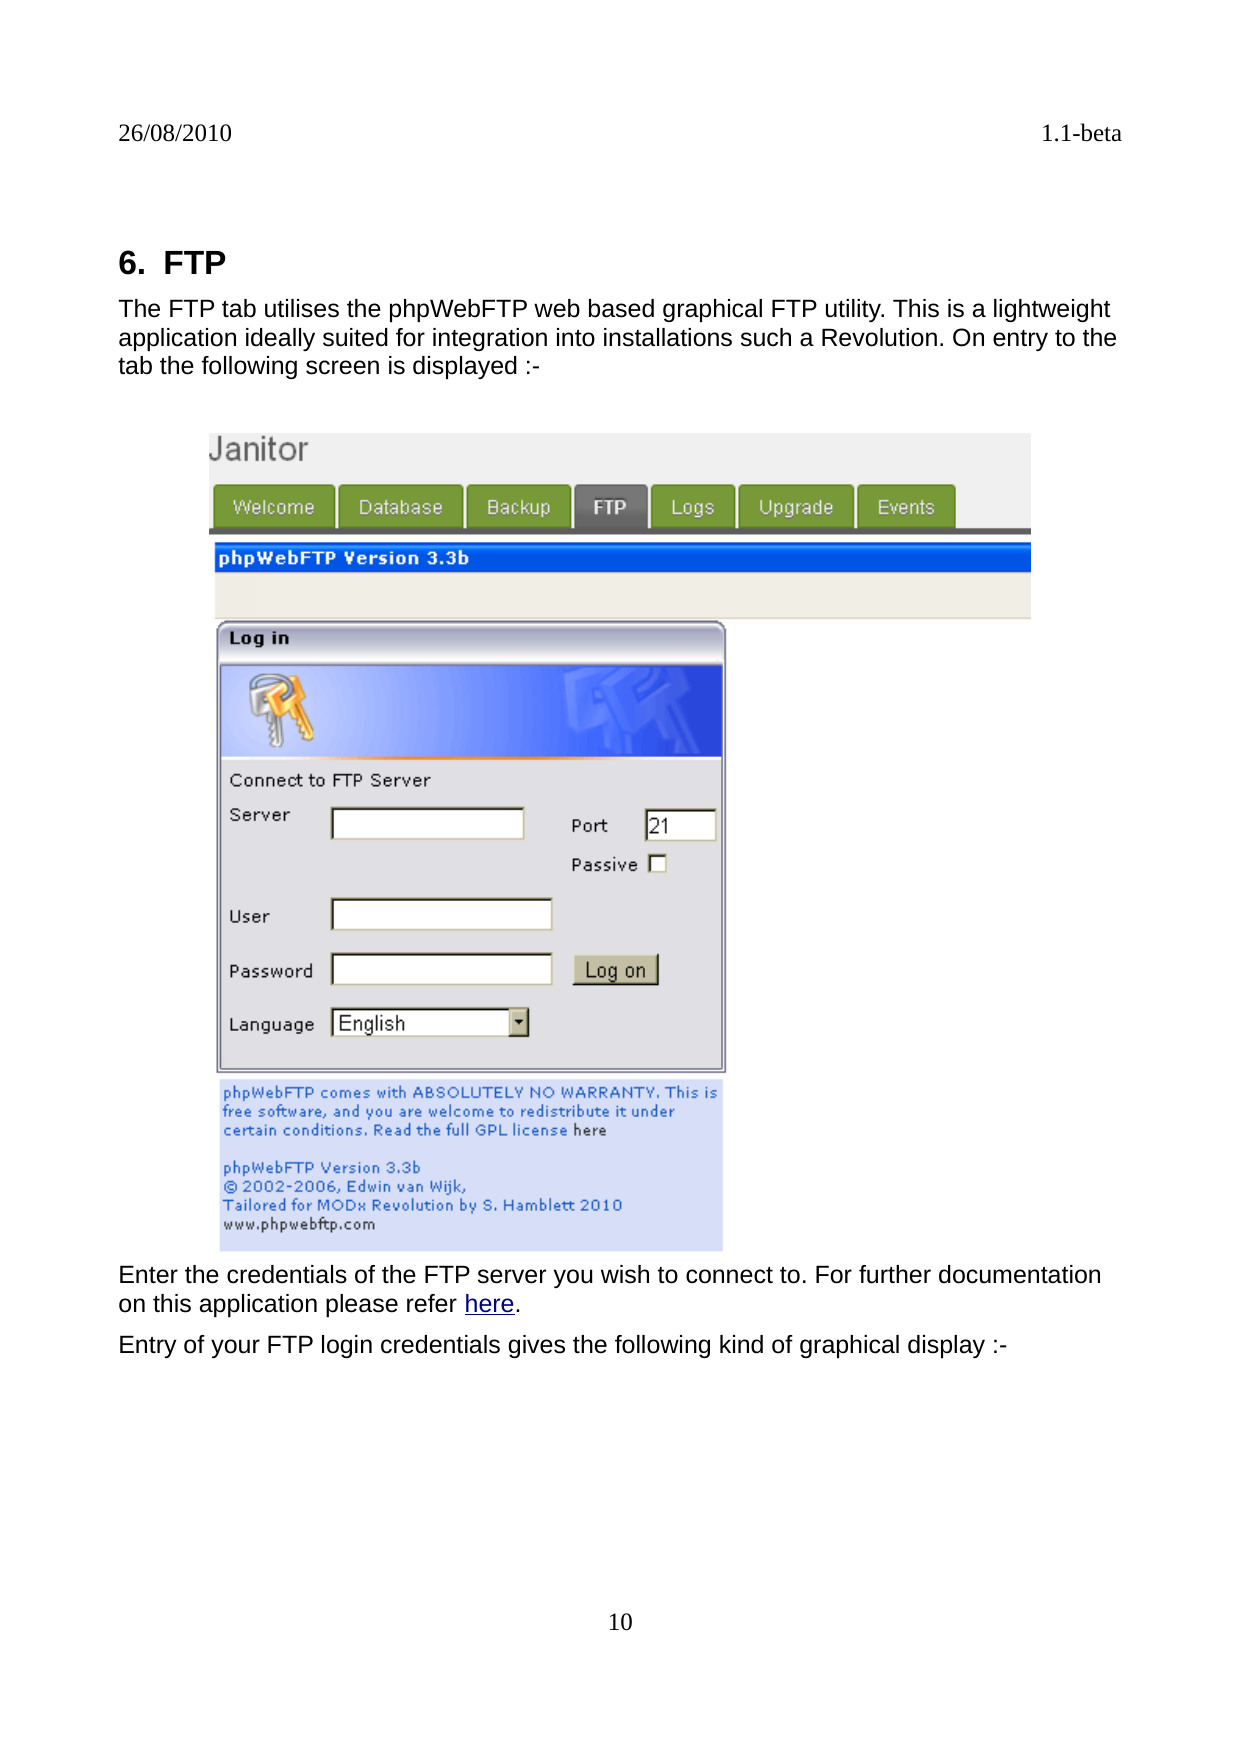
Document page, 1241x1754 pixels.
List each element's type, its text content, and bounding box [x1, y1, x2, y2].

picture [209, 433, 1031, 1261]
subtitle FTP [118, 243, 1122, 281]
text The FTP tab utilises the phpWebFTP web based graphical FTP utility. This is a lightweight application ideally suited for integration into installations such a Revolution. On entry to the tab the following screen is displayed :- [118, 294, 1122, 380]
text Enter the credentials of the FTP server you wish to connect to. For further documentation on this application please refer here. [118, 923, 1122, 1318]
text Entry of your FTP login credentials gives the following kind of graphical display :- [118, 1330, 1122, 1359]
